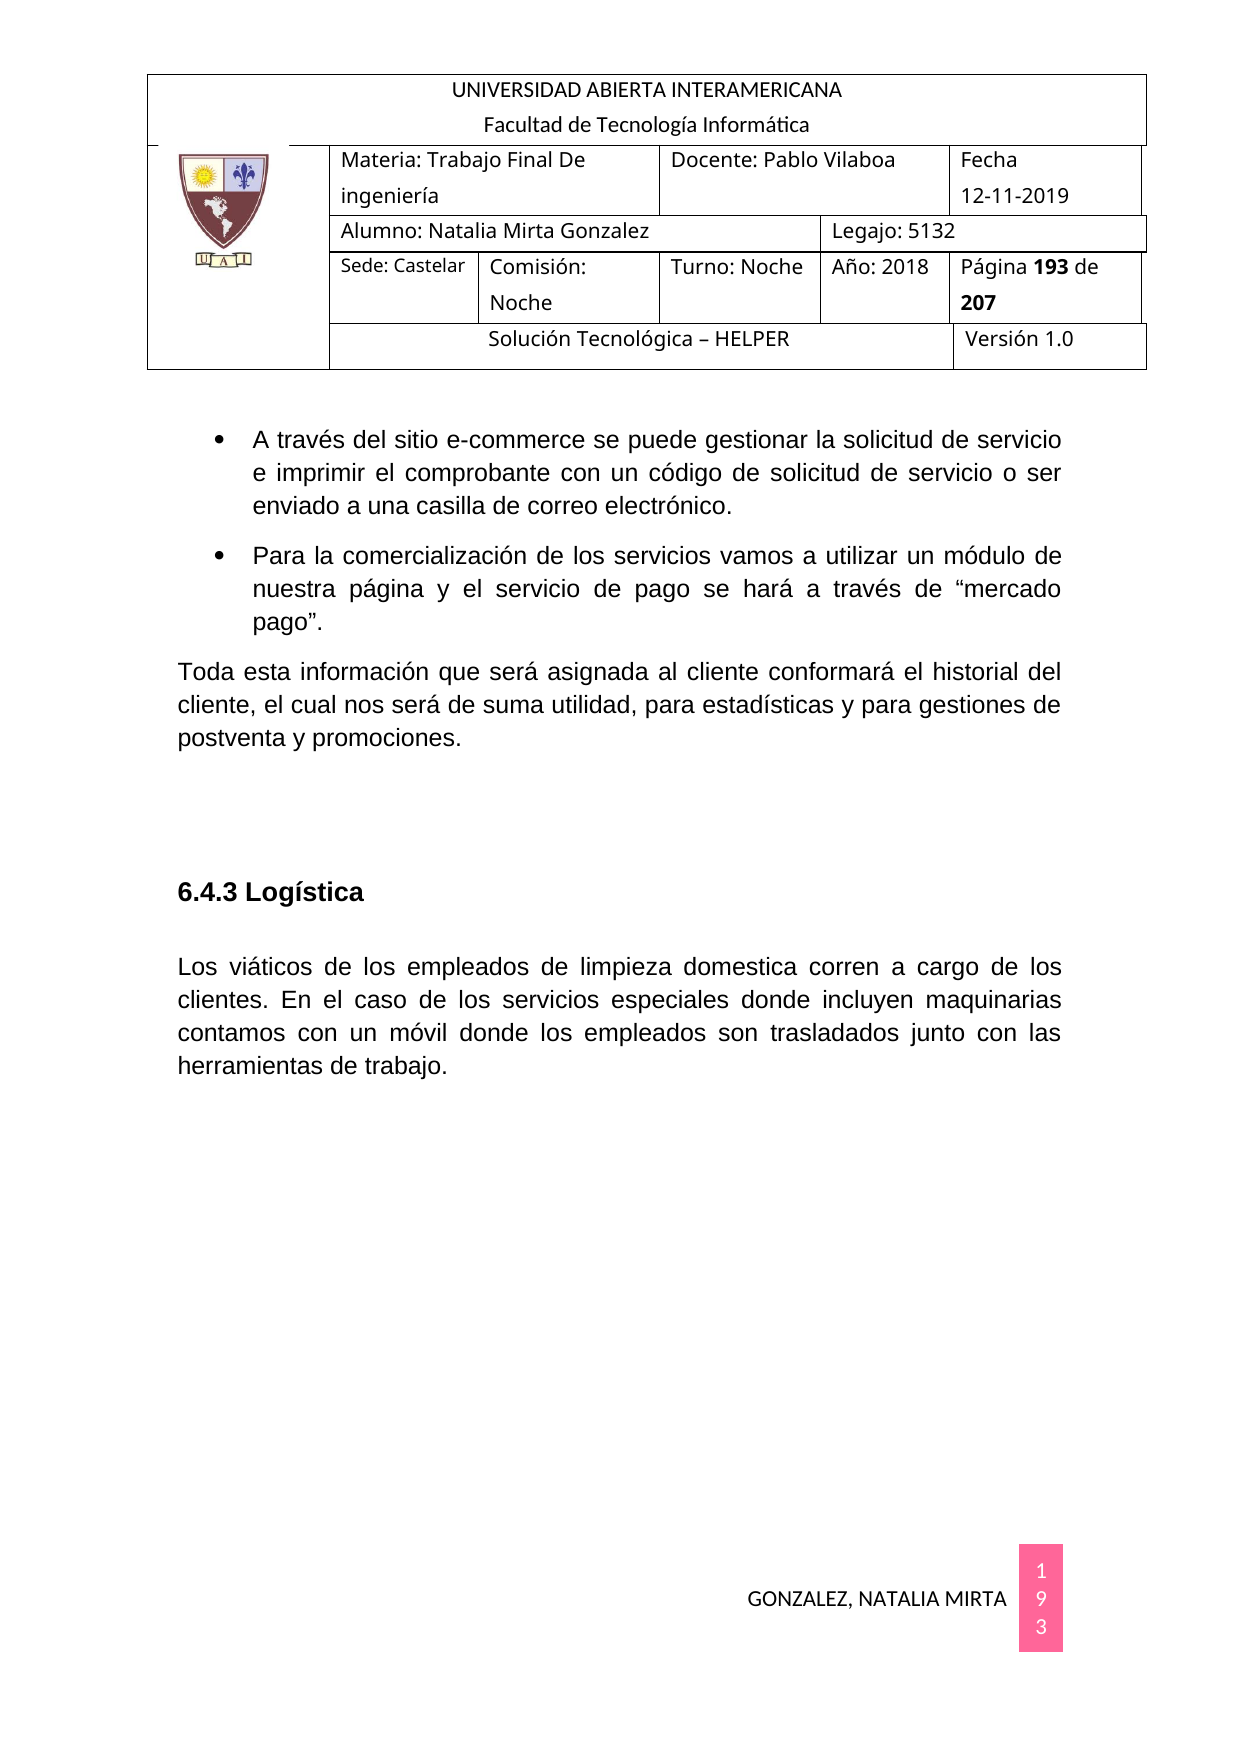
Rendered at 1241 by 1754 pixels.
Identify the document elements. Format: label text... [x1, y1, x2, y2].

list Para la comercialización de los servicios vamos a utilizar un módulo de nuestra página y el servicio de pago se hará a través de “mercado pago”. [215, 541, 1063, 636]
text Los viáticos de los empleados de limpieza domestica corren a cargo de los clientes. En el caso de los servicios especiales donde incluyen maquinarias contamos con un móvil donde los empleados son trasladados junto con las herramientas de trabajo. [177, 952, 1063, 1079]
text Toda esta información que será asignada al cliente conformará el historial del cliente, el cual nos será de suma utilidad, para estadísticas y para gestiones de postventa y promociones. [177, 657, 1063, 751]
list A través del sitio e-commerce se puede gestionar la solicitud de servicio e imprimir el comprobante con un código de solicitud de servicio o ser enviado a una casilla de correo electrónico. [215, 425, 1063, 520]
subtitle 6.4.3 Logística [177, 876, 1063, 907]
